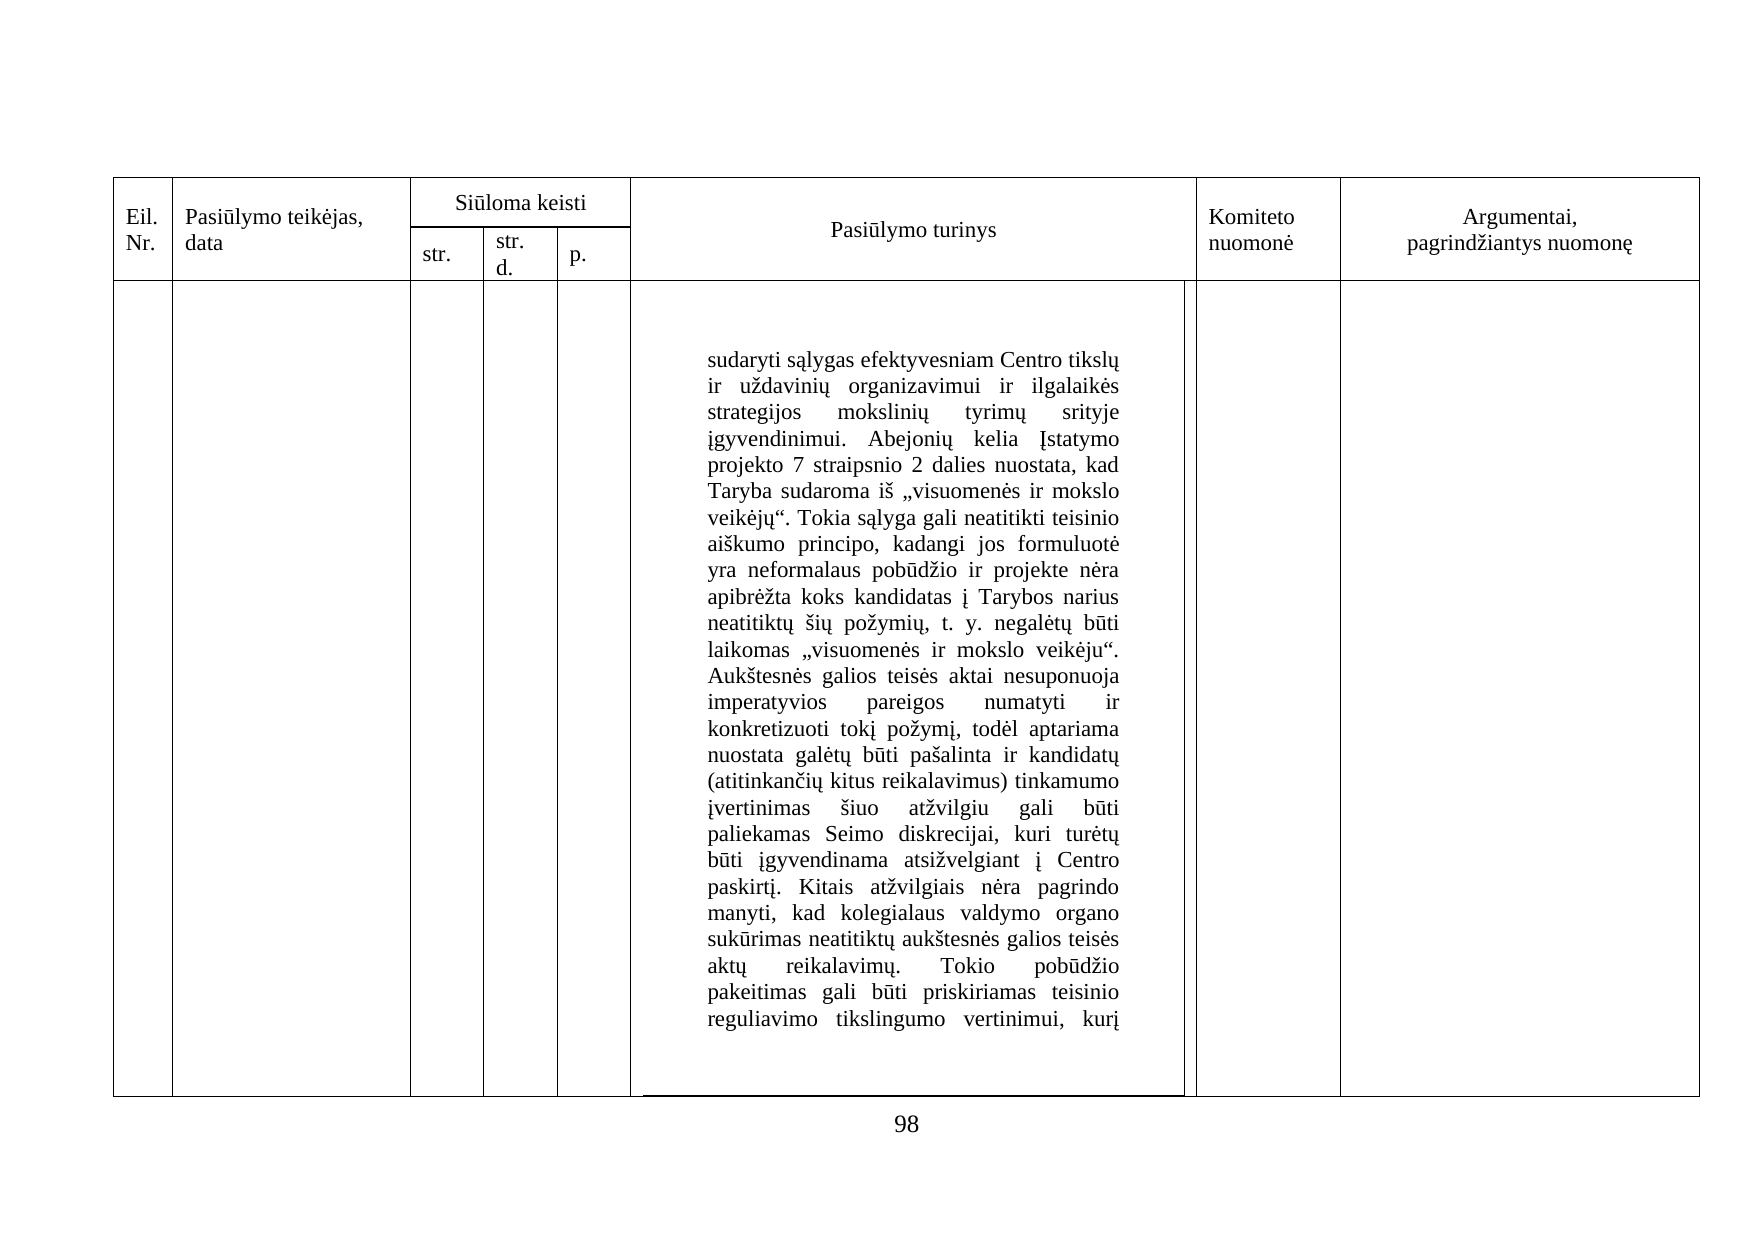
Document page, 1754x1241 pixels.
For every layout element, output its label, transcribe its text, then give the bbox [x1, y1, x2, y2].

table_cell str. [411, 228, 483, 280]
table_cell [1341, 281, 1699, 1096]
table_header Argumentai, pagrindžiantys nuomonę [1341, 178, 1699, 280]
table_cell [558, 281, 630, 1096]
table_cell str. d. [484, 228, 557, 280]
table_header Pasiūlymo turinys [631, 178, 1196, 280]
table_header Komiteto nuomonė [1197, 178, 1340, 280]
table_cell 9. [114, 281, 172, 1096]
table_cell sudaryti sąlygas efektyvesniam Centro tikslų ir uždavinių organizavimui ir ilgalaikės strategijos mokslinių tyrimų srityje įgyvendinimui. Abejonių kelia Įstatymo projekto 7 straipsnio 2 dalies nuostata, kad Taryba sudaroma iš „visuomenės ir mokslo veikėjų“. Tokia sąlyga gali neatitikti teisinio aiškumo principo, kadangi jos formuluotė yra neformalaus pobūdžio ir projekte nėra apibrėžta koks kandidatas į Tarybos narius neatitiktų šių požymių, t. y. negalėtų būti laikomas „visuomenės ir mokslo veikėju“. Aukštesnės galios teisės aktai nesuponuoja imperatyvios pareigos numatyti ir konkretizuoti tokį požymį, todėl aptariama nuostata galėtų būti pašalinta ir kandidatų (atitinkančių kitus reikalavimus) tinkamumo įvertinimas šiuo atžvilgiu gali būti paliekamas Seimo diskrecijai, kuri turėtų būti įgyvendinama atsižvelgiant į Centro paskirtį. Kitais atžvilgiais nėra pagrindo manyti, kad kolegialaus valdymo organo sukūrimas neatitiktų aukštesnės galios teisės aktų reikalavimų. Tokio pobūdžio pakeitimas gali būti priskiriamas teisinio reguliavimo tikslingumo vertinimui, kurį [631, 281, 1184, 1096]
table_header Pasiūlymo teikėjas, data [173, 178, 410, 280]
table_cell [1197, 281, 1340, 1096]
table_header Siūloma keisti [411, 178, 630, 226]
table_cell [173, 281, 410, 1096]
table_header Eil. Nr. [114, 178, 172, 280]
table_cell p. [558, 228, 630, 280]
table_cell [411, 281, 483, 1096]
table_cell [484, 281, 557, 1096]
